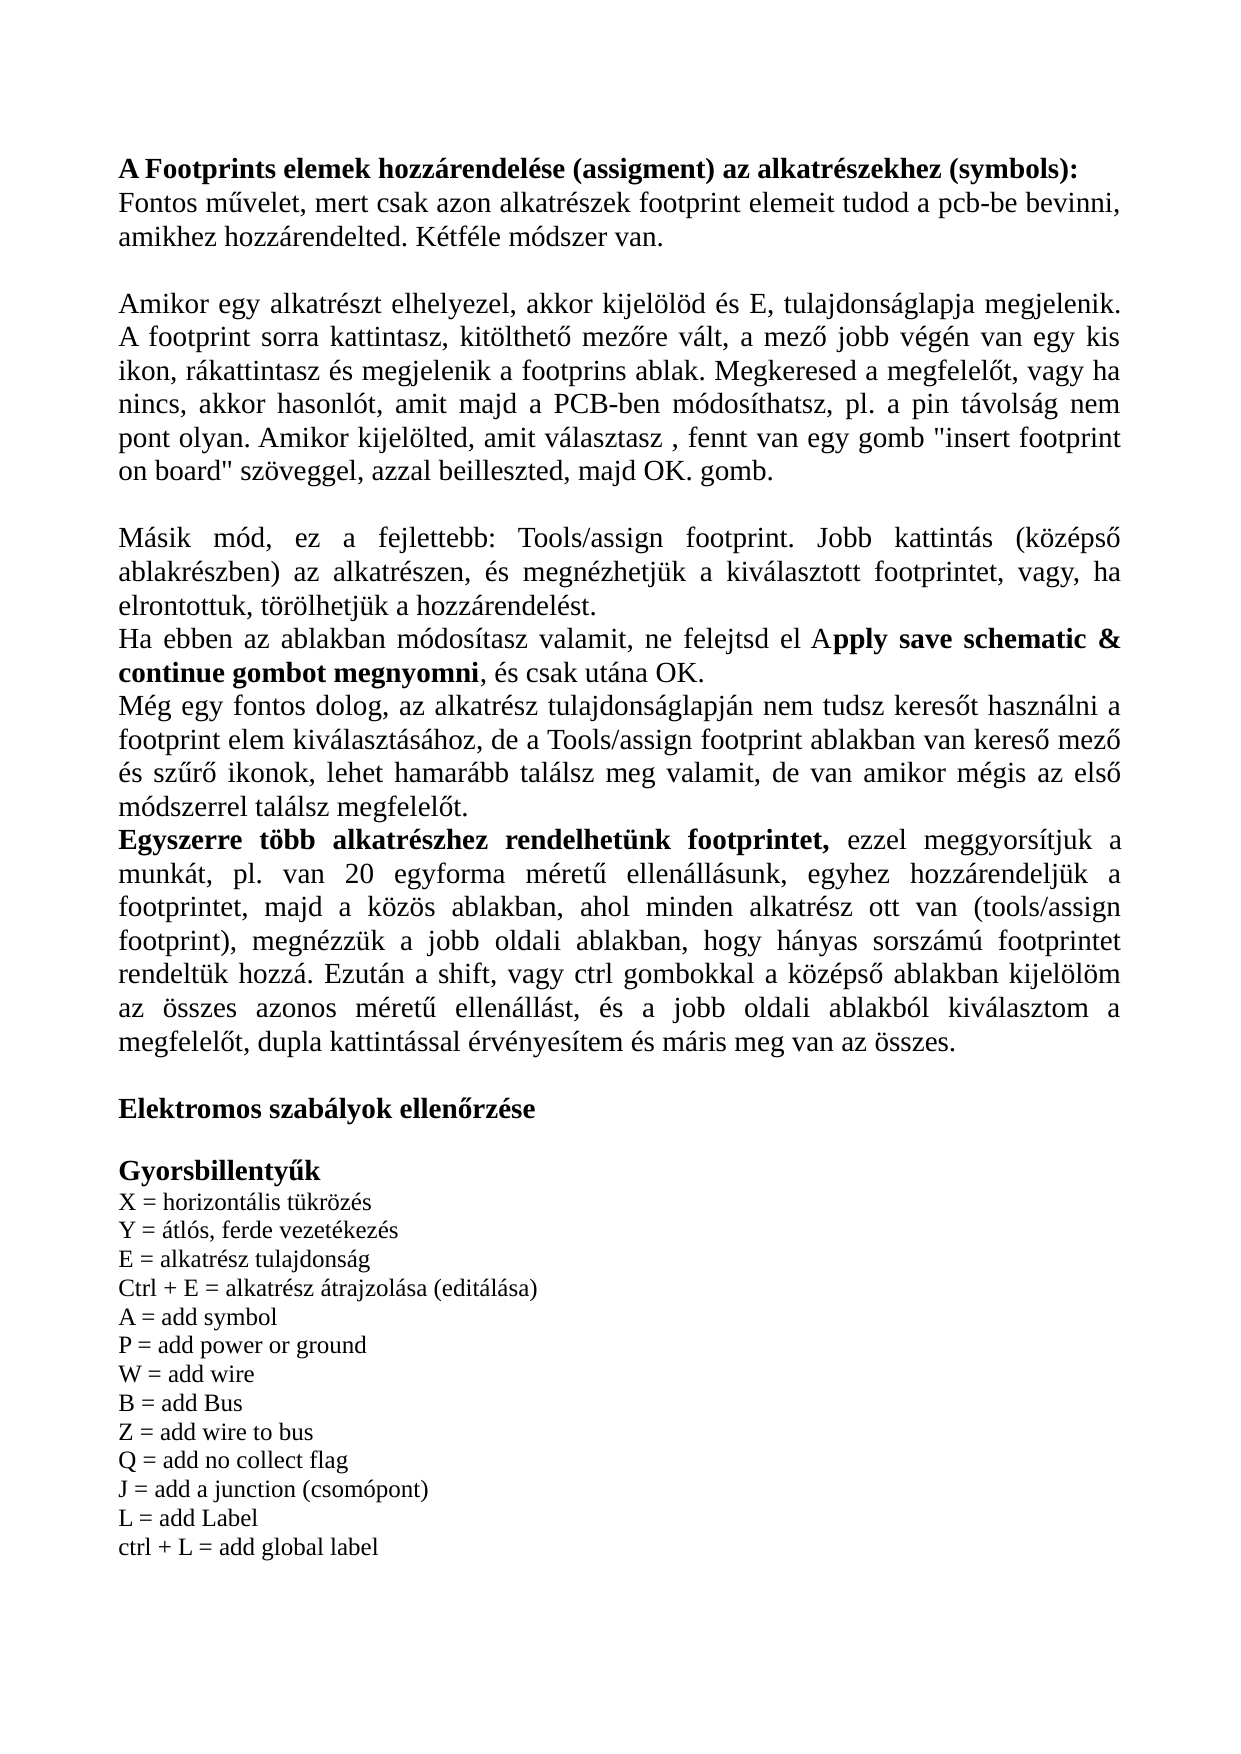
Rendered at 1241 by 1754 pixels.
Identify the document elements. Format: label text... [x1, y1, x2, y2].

text Másik mód, ez a fejlettebb: Tools/assign footprint. Jobb kattintás (középső ablakrészben) az alkatrészen, és megnézhetjük a kiválasztott footprintet, vagy, ha elrontottuk, törölhetjük a hozzárendelést. [118, 521, 1122, 621]
text L = add Label [118, 1503, 1122, 1532]
text X = horizontális tükrözés [118, 1187, 1122, 1215]
text ctrl + L = add global label [118, 1532, 1122, 1560]
text A Footprints elemek hozzárendelése (assigment) az alkatrészekhez (symbols): [118, 152, 1122, 185]
text E = alkatrész tulajdonság [118, 1244, 1122, 1273]
text Ctrl + E = alkatrész átrajzolása (editálása) [118, 1273, 1122, 1302]
text Egyszerre több alkatrészhez rendelhetünk footprintet, ezzel meggyorsítjuk a munkát, pl. van 20 egyforma méretű ellenállásunk, egyhez hozzárendeljük a footprintet, majd a közös ablakban, ahol minden alkatrész ott van (tools/assign footprint), megnézzük a jobb oldali ablakban, hogy hányas sorszámú footprintet rendeltük hozzá. Ezután a shift, vagy ctrl gombokkal a középső ablakban kijelölöm az összes azonos méretű ellenállást, és a jobb oldali ablakból kiválasztom a megfelelőt, dupla kattintással érvényesítem és máris meg van az összes. [118, 822, 1122, 1057]
text Gyorsbillentyűk [118, 1153, 1122, 1187]
text Z = add wire to bus [118, 1417, 1122, 1445]
text Y = átlós, ferde vezetékezés [118, 1215, 1122, 1244]
text P = add power or ground [118, 1330, 1122, 1359]
text A = add symbol [118, 1302, 1122, 1330]
text B = add Bus [118, 1388, 1122, 1417]
text J = add a junction (csomópont) [118, 1474, 1122, 1503]
text Fontos művelet, mert csak azon alkatrészek footprint elemeit tudod a pcb-be bevinni, amikhez hozzárendelted. Kétféle módszer van. [118, 185, 1122, 252]
text Elektromos szabályok ellenőrzése [118, 1091, 1122, 1124]
text W = add wire [118, 1359, 1122, 1388]
text Amikor egy alkatrészt elhelyezel, akkor kijelölöd és E, tulajdonságlapja megjelenik. A footprint sorra kattintasz, kitölthető mezőre vált, a mező jobb végén van egy kis ikon, rákattintasz és megjelenik a footprins ablak. Megkeresed a megfelelőt, vagy ha nincs, akkor hasonlót, amit majd a PCB-ben módosíthatsz, pl. a pin távolság nem pont olyan. Amikor kijelölted, amit választasz , fennt van egy gomb "insert footprint on board" szöveggel, azzal beilleszted, majd OK. gomb. [118, 286, 1122, 487]
text Még egy fontos dolog, az alkatrész tulajdonságlapján nem tudsz keresőt használni a footprint elem kiválasztásához, de a Tools/assign footprint ablakban van kereső mező és szűrő ikonok, lehet hamarább találsz meg valamit, de van amikor mégis az első módszerrel találsz megfelelőt. [118, 688, 1122, 822]
text Q = add no collect flag [118, 1445, 1122, 1474]
text Ha ebben az ablakban módosítasz valamit, ne felejtsd el Apply save schematic & continue gombot megnyomni, és csak utána OK. [118, 621, 1122, 688]
